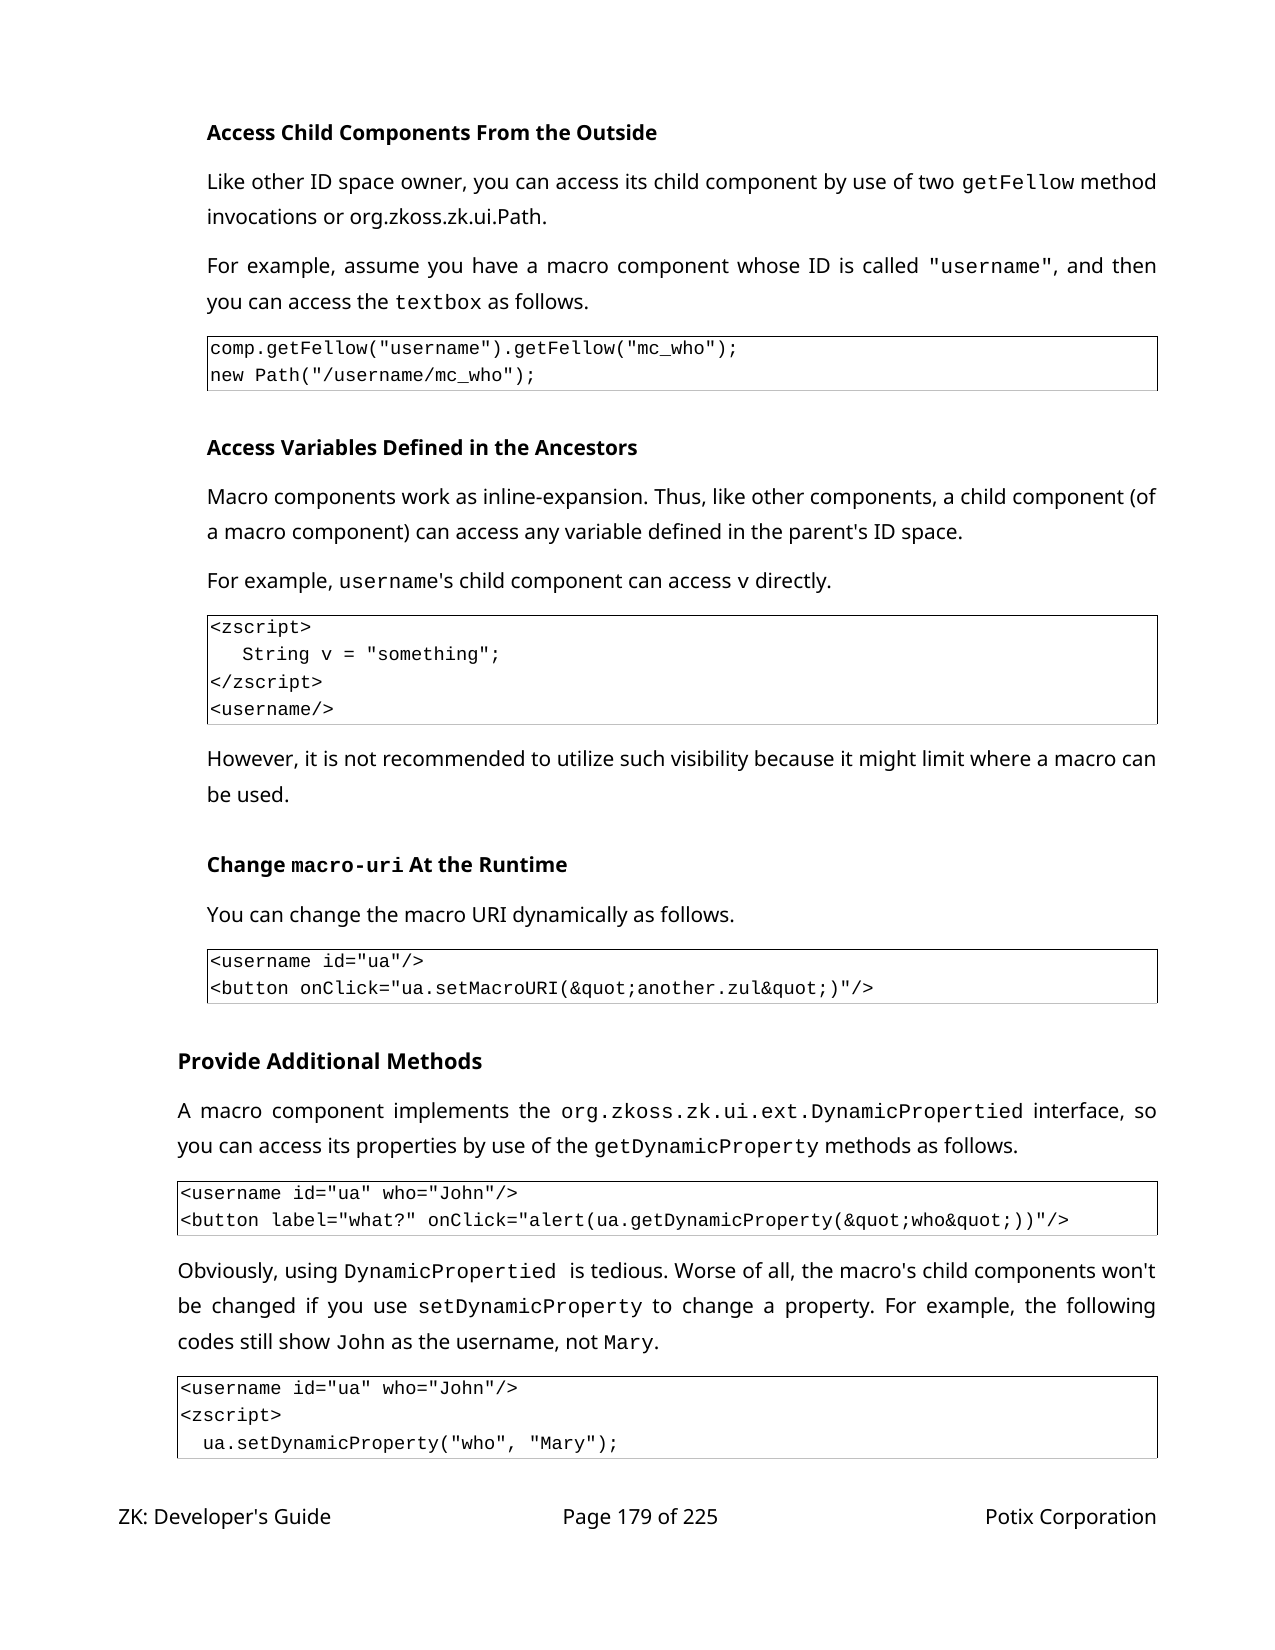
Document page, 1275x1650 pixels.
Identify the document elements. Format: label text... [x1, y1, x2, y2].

text However, it is not recommended to utilize such visibility because it might limit where a macro can be used. [207, 744, 1157, 808]
text String v = "something"; [208, 642, 1157, 667]
text <button onClick="ua.setMacroURI(&quot;another.zul&quot;)"/> [208, 976, 1157, 1003]
text Obviously, using DynamicPropertied is tedious. Worse of all, the macro's child components won't be changed if you use setDynamicProperty to change a property. For example, the following codes still show John as the username, not Mary. [177, 1256, 1157, 1356]
text You can change the macro URI dynamically as follows. [207, 900, 1157, 928]
text <username id="ua"/> [208, 950, 1157, 973]
text ua.setDynamicProperty("who", "Mary"); [178, 1431, 1157, 1458]
subtitle Provide Additional Methods [177, 1046, 1157, 1076]
text A macro component implements the org.zkoss.zk.ui.ext.DynamicPropertied interface, so you can access its properties by use of the getDynamicProperty methods as follows. [177, 1096, 1157, 1160]
text For example, username's child component can access v directly. [207, 566, 1157, 594]
text </zscript> [208, 669, 1157, 694]
text <username id="ua" who="John"/> [178, 1377, 1157, 1400]
subtitle Access Child Components From the Outside [207, 118, 1157, 146]
text <zscript> [178, 1403, 1157, 1428]
text <button label="what?" onClick="alert(ua.getDynamicProperty(&quot;who&quot;))"/> [178, 1208, 1157, 1235]
text <zscript> [208, 616, 1157, 639]
text Like other ID space owner, you can access its child component by use of two getFellow method invocations or org.zkoss.zk.ui.Path. [207, 167, 1157, 231]
text <username id="ua" who="John"/> [178, 1182, 1157, 1205]
text comp.getFellow("username").getFellow("mc_who"); [208, 337, 1157, 360]
text Macro components work as inline-expansion. Thus, like other components, a child component (of a macro component) can access any variable defined in the parent's ID space. [207, 482, 1157, 545]
text <username/> [208, 697, 1157, 724]
text new Path("/username/mc_who"); [208, 363, 1157, 390]
subtitle Access Variables Defined in the Ancestors [207, 433, 1157, 461]
subtitle Change macro-uri At the Runtime [207, 851, 1157, 879]
text For example, assume you have a macro component whose ID is called "username", and then you can access the textbox as follows. [207, 251, 1157, 315]
